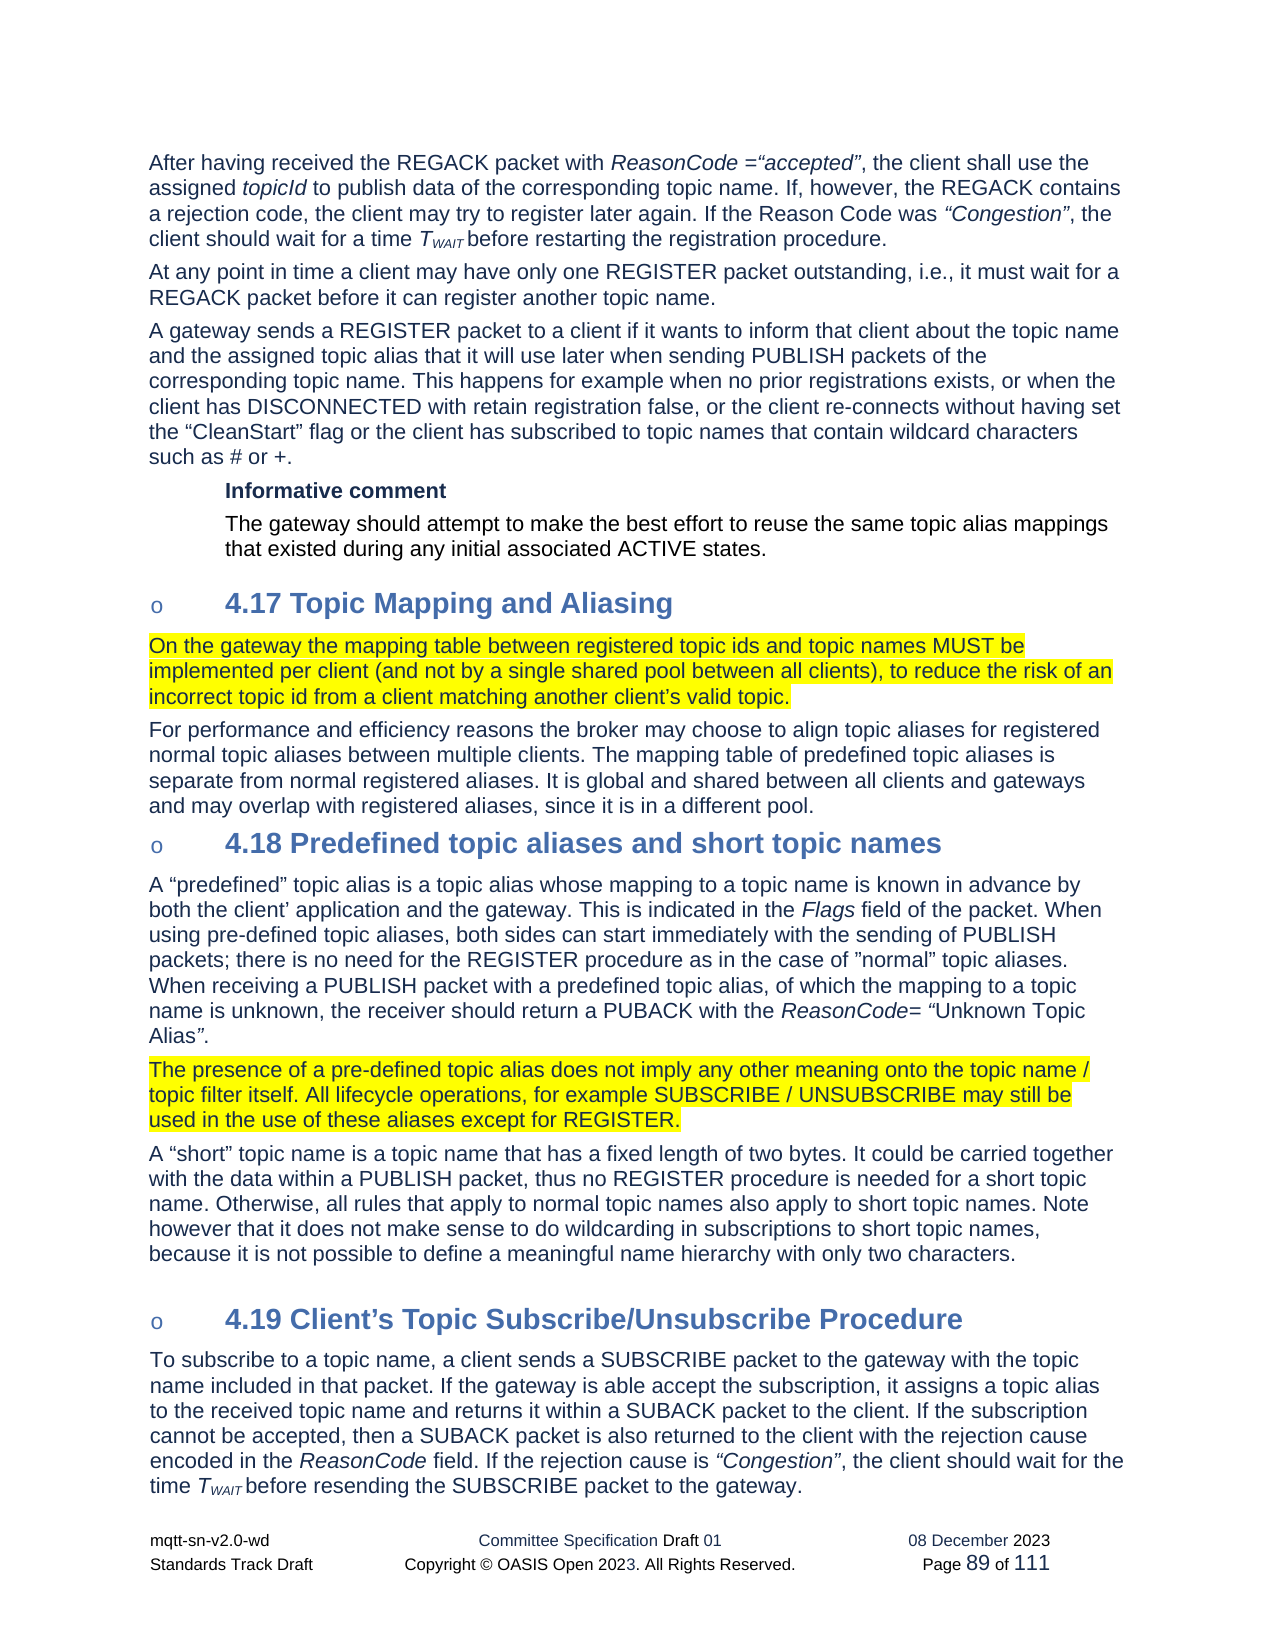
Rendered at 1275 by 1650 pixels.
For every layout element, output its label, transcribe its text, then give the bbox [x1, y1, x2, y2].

text The presence of a pre-defined topic alias does not imply any other meaning onto the topic name / topic filter itself. All lifecycle operations, for example SUBSCRIBE / UNSUBSCRIBE may still be used in the use of these aliases except for REGISTER. [148, 1056, 1124, 1132]
text Informative comment [225, 477, 1124, 503]
text A “short” topic name is a topic name that has a fixed length of two bytes. It could be carried together with the data within a PUBLISH packet, thus no REGISTER procedure is needed for a short topic name. Otherwise, all rules that apply to normal topic names also apply to short topic names. Note however that it does not make sense to do wildcarding in subscriptions to short topic names, because it is not possible to define a meaningful name hierarchy with only two characters. [148, 1140, 1124, 1266]
text The gateway should attempt to make the best effort to reuse the same topic alias mappings that existed during any initial associated ACTIVE states. [225, 511, 1124, 561]
text For performance and efficiency reasons the broker may choose to align topic aliases for registered normal topic aliases between multiple clients. The mapping table of predefined topic aliases is separate from normal registered aliases. It is global and shared between all clients and gateways and may overlap with registered aliases, since it is in a different pool. [148, 717, 1124, 818]
text At any point in time a client may have only one REGISTER packet outstanding, i.e., it must wait for a REGACK packet before it can register another topic name. [148, 259, 1124, 309]
text To subscribe to a topic name, a client sends a SUBSCRIBE packet to the gateway with the topic name included in that packet. If the gateway is able accept the subscription, it assigns a topic alias to the received topic name and returns it within a SUBACK packet to the client. If the subscription cannot be accepted, then a SUBACK packet is also returned to the client with the rejection cause encoded in the ReasonCode field. If the rejection cause is “Congestion”, the client should wait for the time TWAIT before resending the SUBSCRIBE packet to the gateway. [149, 1347, 1124, 1498]
text A gateway sends a REGISTER packet to a client if it wants to inform that client about the topic name and the assigned topic alias that it will use later when sending PUBLISH packets of the corresponding topic name. This happens for example when no prior registrations exists, or when the client has DISCONNECTED with retain registration false, or the client re-connects without having set the “CleanStart” flag or the client has subscribed to topic names that contain wildcard characters such as # or +. [148, 318, 1124, 469]
subtitle 4.17 Topic Mapping and Aliasing [150, 586, 1124, 621]
subtitle 4.18 Predefined topic aliases and short topic names [150, 826, 1124, 861]
text After having received the REGACK packet with ReasonCode =“accepted”, the client shall use the assigned topicId to publish data of the corresponding topic name. If, however, the REGACK contains a rejection code, the client may try to register later again. If the Reason Code was “Congestion”, the client should wait for a time TWAIT before restarting the registration procedure. [148, 150, 1124, 251]
text On the gateway the mapping table between registered topic ids and topic names MUST be implemented per client (and not by a single shared pool between all clients), to reduce the risk of an incorrect topic id from a client matching another client’s valid topic. [148, 633, 1124, 709]
subtitle 4.19 Client’s Topic Subscribe/Unsubscribe Procedure [150, 1302, 1124, 1336]
text A “predefined” topic alias is a topic alias whose mapping to a topic name is known in advance by both the client’ application and the gateway. This is indicated in the Flags field of the packet. When using pre-defined topic aliases, both sides can start immediately with the sending of PUBLISH packets; there is no need for the REGISTER procedure as in the case of ”normal” topic aliases. When receiving a PUBLISH packet with a predefined topic alias, of which the mapping to a topic name is unknown, the receiver should return a PUBACK with the ReasonCode= “Unknown Topic Alias”. [148, 872, 1124, 1048]
